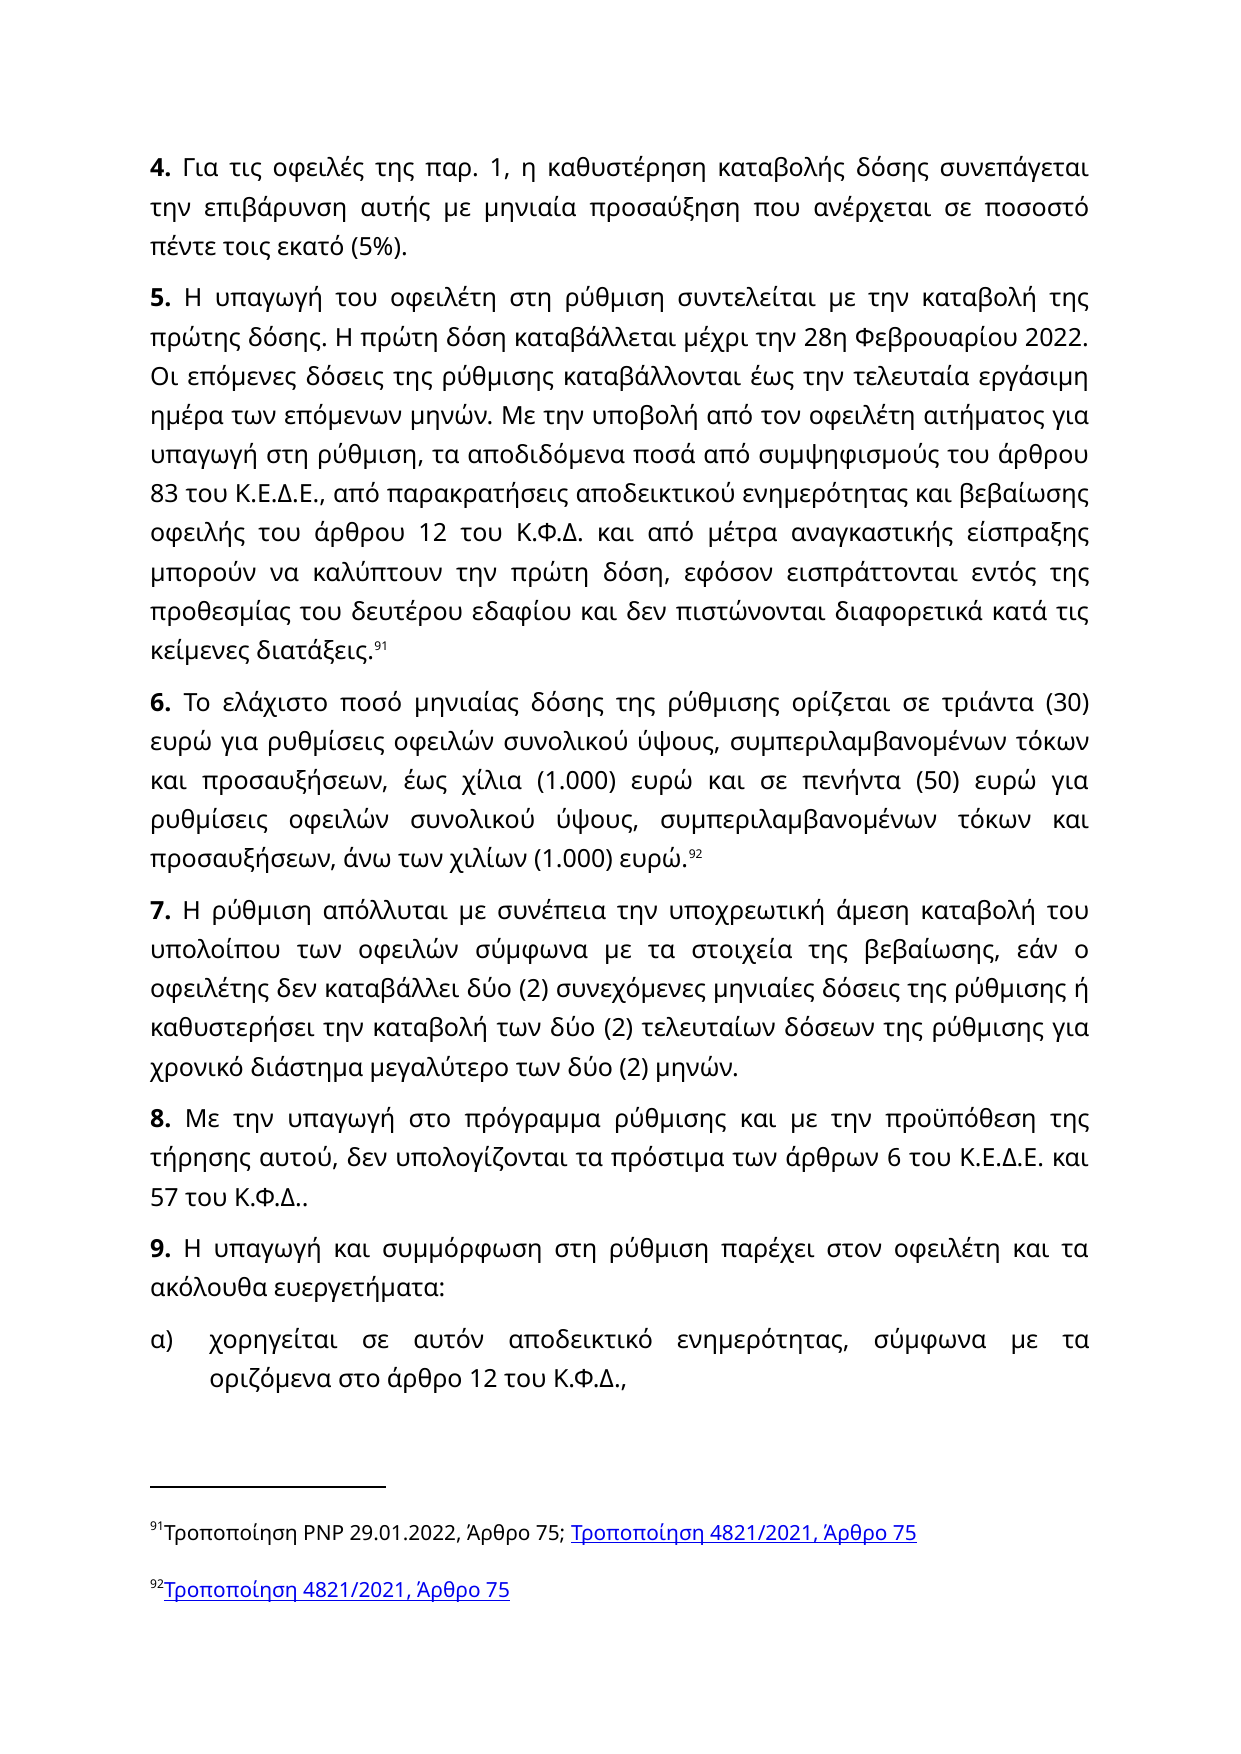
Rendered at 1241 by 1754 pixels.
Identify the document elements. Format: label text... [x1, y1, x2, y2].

text Τροποποίηση PNP 29.01.2022, Άρθρο 75; Τροποποίηση 4821/2021, Άρθρο 75 [150, 1518, 1090, 1546]
text Τροποποίηση 4821/2021, Άρθρο 75 [150, 1576, 1090, 1604]
list α) χορηγείται σε αυτόν αποδεικτικό ενημερότητας, σύμφωνα με τα οριζόμενα στο άρθρο 12 του Κ.Φ.Δ., [150, 1322, 1090, 1395]
text 9. Η υπαγωγή και συμμόρφωση στη ρύθμιση παρέχει στον οφειλέτη και τα ακόλουθα ευεργετήματα: [150, 1231, 1090, 1304]
text 8. Με την υπαγωγή στο πρόγραμμα ρύθμισης και με την προϋπόθεση της τήρησης αυτού, δεν υπολογίζονται τα πρόστιμα των άρθρων 6 του Κ.Ε.Δ.Ε. και 57 του Κ.Φ.Δ.. [150, 1101, 1090, 1213]
text 6. Το ελάχιστο ποσό μηνιαίας δόσης της ρύθμισης ορίζεται σε τριάντα (30) ευρώ για ρυθμίσεις οφειλών συνολικού ύψους, συμπεριλαμβανομένων τόκων και προσαυξήσεων, έως χίλια (1.000) ευρώ και σε πενήντα (50) ευρώ για ρυθμίσεις οφειλών συνολικού ύψους, συμπεριλαμβανομένων τόκων και προσαυξήσεων, άνω των χιλίων (1.000) ευρώ. [150, 684, 1090, 875]
text 4. Για τις οφειλές της παρ. 1, η καθυστέρηση καταβολής δόσης συνεπάγεται την επιβάρυνση αυτής με μηνιαία προσαύξηση που ανέρχεται σε ποσοστό πέντε τοις εκατό (5%). [150, 150, 1090, 262]
text 7. Η ρύθμιση απόλλυται με συνέπεια την υποχρεωτική άμεση καταβολή του υπολοίπου των οφειλών σύμφωνα με τα στοιχεία της βεβαίωσης, εάν ο οφειλέτης δεν καταβάλλει δύο (2) συνεχόμενες μηνιαίες δόσεις της ρύθμισης ή καθυστερήσει την καταβολή των δύο (2) τελευταίων δόσεων της ρύθμισης για χρονικό διάστημα μεγαλύτερο των δύο (2) μηνών. [150, 892, 1090, 1083]
text 5. Η υπαγωγή του οφειλέτη στη ρύθμιση συντελείται με την καταβολή της πρώτης δόσης. Η πρώτη δόση καταβάλλεται μέχρι την 28η Φεβρουαρίου 2022. Οι επόμενες δόσεις της ρύθμισης καταβάλλονται έως την τελευταία εργάσιμη ημέρα των επόμενων μηνών. Με την υποβολή από τον οφειλέτη αιτήματος για υπαγωγή στη ρύθμιση, τα αποδιδόμενα ποσά από συμψηφισμούς του άρθρου 83 του Κ.Ε.Δ.Ε., από παρακρατήσεις αποδεικτικού ενημερότητας και βεβαίωσης οφειλής του άρθρου 12 του Κ.Φ.Δ. και από μέτρα αναγκαστικής είσπραξης μπορούν να καλύπτουν την πρώτη δόση, εφόσον εισπράττονται εντός της προθεσμίας του δευτέρου εδαφίου και δεν πιστώνονται διαφορετικά κατά τις κείμενες διατάξεις. [150, 280, 1090, 667]
